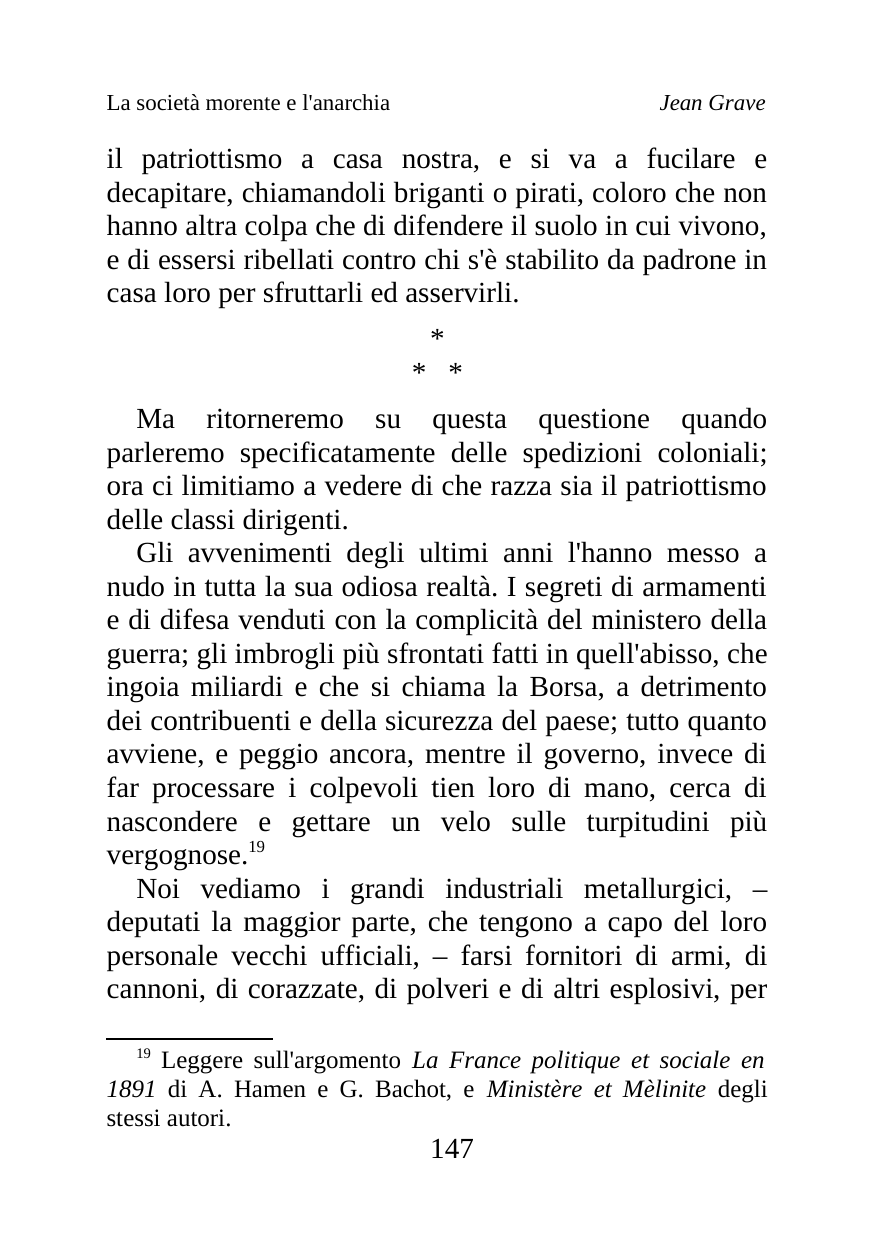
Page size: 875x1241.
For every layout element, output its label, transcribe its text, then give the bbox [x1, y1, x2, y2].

text * * * [106, 322, 768, 389]
text Gli avvenimenti degli ultimi anni l'hanno messo a nudo in tutta la sua odiosa realtà. I segreti di armamenti e di difesa venduti con la complicità del ministero della guerra; gli imbrogli più sfrontati fatti in quell'abisso, che ingoia miliardi e che si chiama la Borsa, a detrimento dei contribuenti e della sicurezza del paese; tutto quanto avviene, e peggio ancora, mentre il governo, invece di far processare i colpevoli tien loro di mano, cerca di nascondere e gettare un velo sulle turpitudini più vergognose. [106, 535, 768, 871]
text Noi vediamo i grandi industriali metallurgici, –deputati la maggior parte, che tengono a capo del loro personale vecchi ufficiali, – farsi fornitori di armi, di cannoni, di corazzate, di polveri e di altri esplosivi, per [106, 871, 768, 1005]
text il patriottismo a casa nostra, e si va a fucilare e decapitare, chiamandoli briganti o pirati, coloro che non hanno altra colpa che di difendere il suolo in cui vivono, e di essersi ribellati contro chi s'è stabilito da padrone in casa loro per sfruttarli ed asservirli. [106, 141, 768, 309]
text Leggere sull'argomento La France politique et sociale en 1891 di A. Hamen e G. Bachot, e Ministère et Mèlinite degli stessi autori. [106, 1045, 768, 1132]
text Ma ritorneremo su questa questione quando parleremo specificatamente delle spedizioni coloniali; ora ci limitiamo a vedere di che razza sia il patriottismo delle classi dirigenti. [106, 401, 768, 535]
